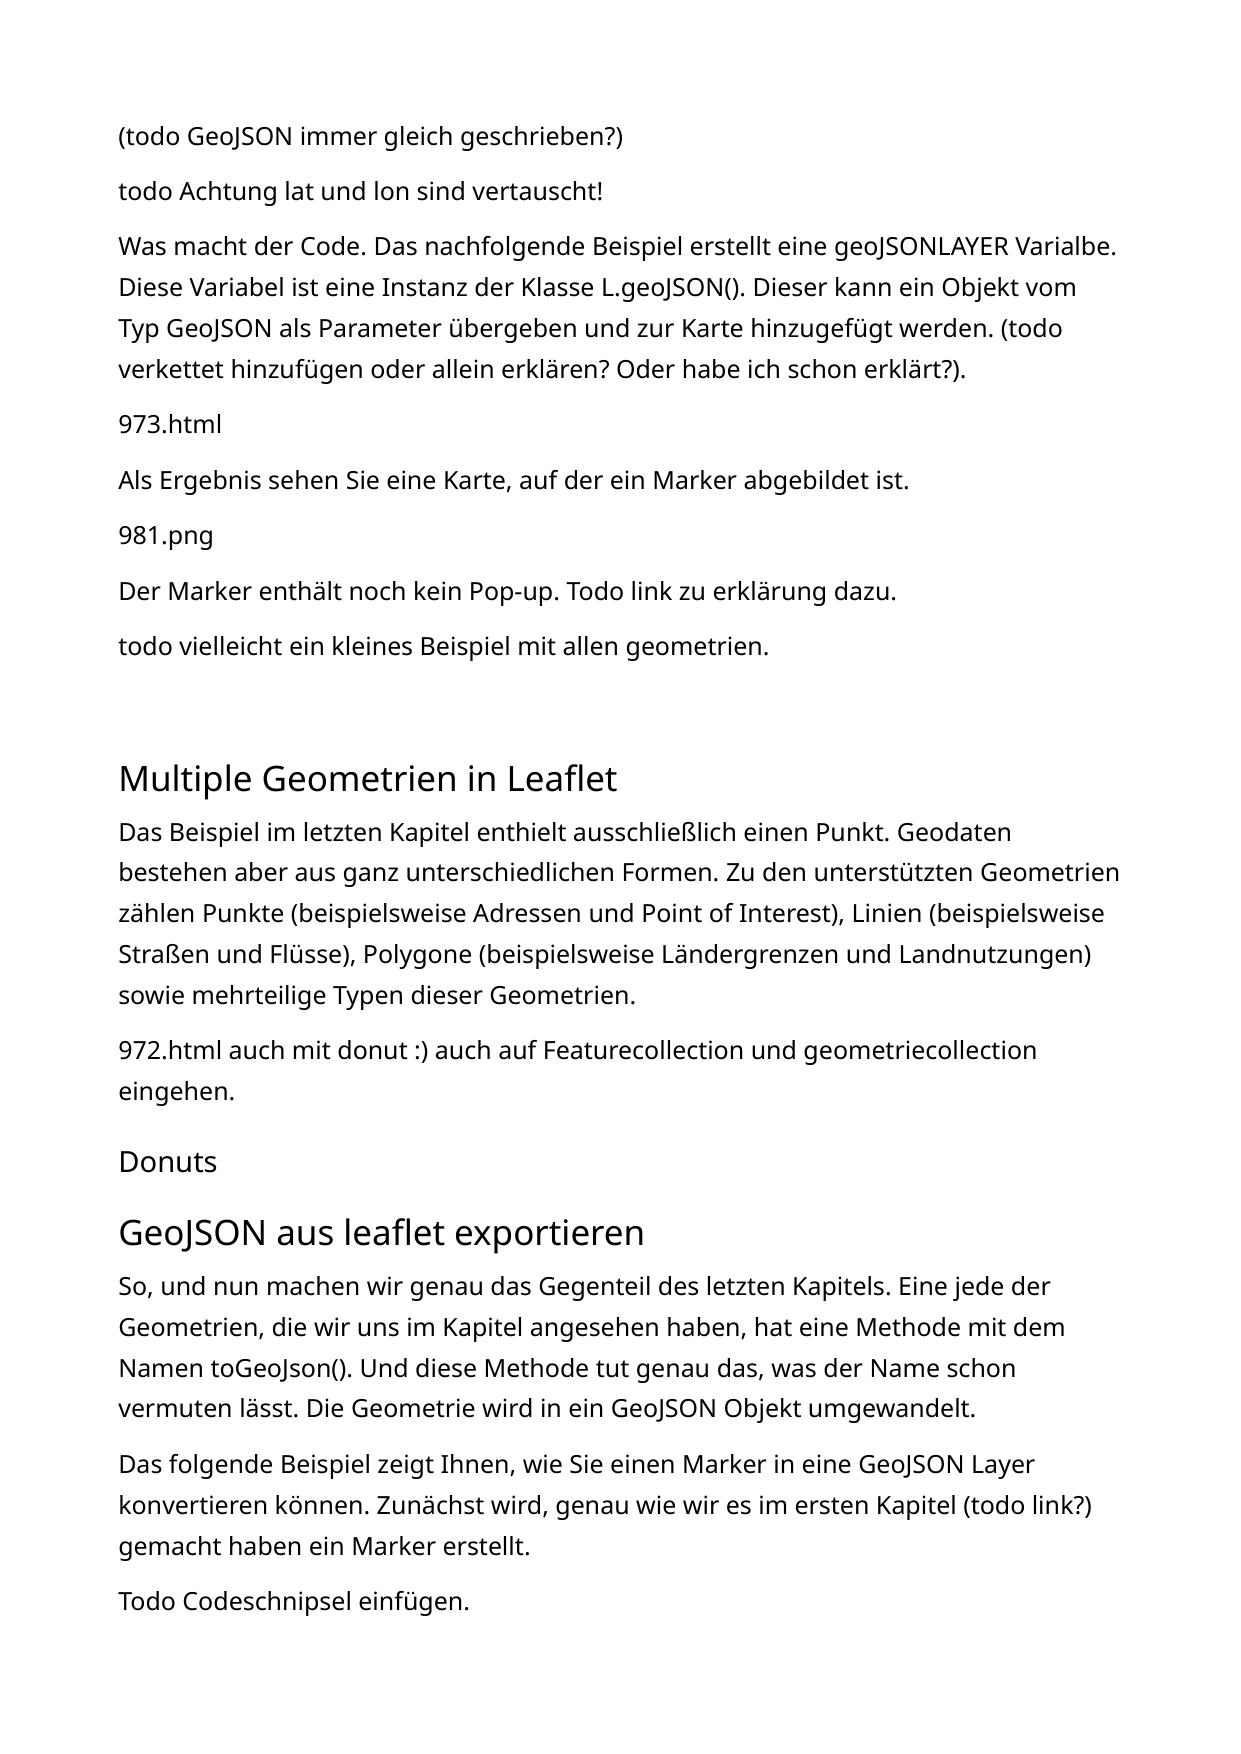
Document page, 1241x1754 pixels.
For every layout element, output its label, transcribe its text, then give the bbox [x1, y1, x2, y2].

text Der Marker enthält noch kein Pop-up. Todo link zu erklärung dazu. [118, 573, 1122, 607]
text 981.png [118, 518, 1122, 552]
text todo vielleicht ein kleines Beispiel mit allen geometrien. [118, 628, 1122, 663]
subtitle Donuts [118, 1142, 1122, 1181]
text Was macht der Code. Das nachfolgende Beispiel erstellt eine geoJSONLAYER Varialbe. Diese Variabel ist eine Instanz der Klasse L.geoJSON(). Dieser kann ein Objekt vom Typ GeoJSON als Parameter übergeben und zur Karte hinzugefügt werden. (todo verkettet hinzufügen oder allein erklären? Oder habe ich schon erklärt?). [118, 229, 1122, 386]
subtitle Multiple Geometrien in Leaflet [118, 754, 1122, 802]
text So, und nun machen wir genau das Gegenteil des letzten Kapitels. Eine jede der Geometrien, die wir uns im Kapitel angesehen haben, hat eine Methode mit dem Namen toGeoJson(). Und diese Methode tut genau das, was der Name schon vermuten lässt. Die Geometrie wird in ein GeoJSON Objekt umgewandelt. [118, 1269, 1122, 1425]
text Als Ergebnis sehen Sie eine Karte, auf der ein Marker abgebildet ist. [118, 462, 1122, 496]
text 972.html auch mit donut :) auch auf Featurecollection und geometriecollection eingehen. [118, 1033, 1122, 1108]
text todo Achtung lat und lon sind vertauscht! [118, 173, 1122, 208]
subtitle GeoJSON aus leaflet exportieren [118, 1208, 1122, 1256]
text Das Beispiel im letzten Kapitel enthielt ausschließlich einen Punkt. Geodaten bestehen aber aus ganz unterschiedlichen Formen. Zu den unterstützten Geometrien zählen Punkte (beispielsweise Adressen und Point of Interest), Linien (beispielsweise Straßen und Flüsse), Polygone (beispielsweise Ländergrenzen und Landnutzungen) sowie mehrteilige Typen dieser Geometrien. [118, 814, 1122, 1012]
text (todo GeoJSON immer gleich geschrieben?) [118, 118, 1122, 152]
text 973.html [118, 407, 1122, 441]
text Todo Codeschnipsel einfügen. [118, 1584, 1122, 1618]
text Das folgende Beispiel zeigt Ihnen, wie Sie einen Marker in eine GeoJSON Layer konvertieren können. Zunächst wird, genau wie wir es im ersten Kapitel (todo link?) gemacht haben ein Marker erstellt. [118, 1447, 1122, 1562]
